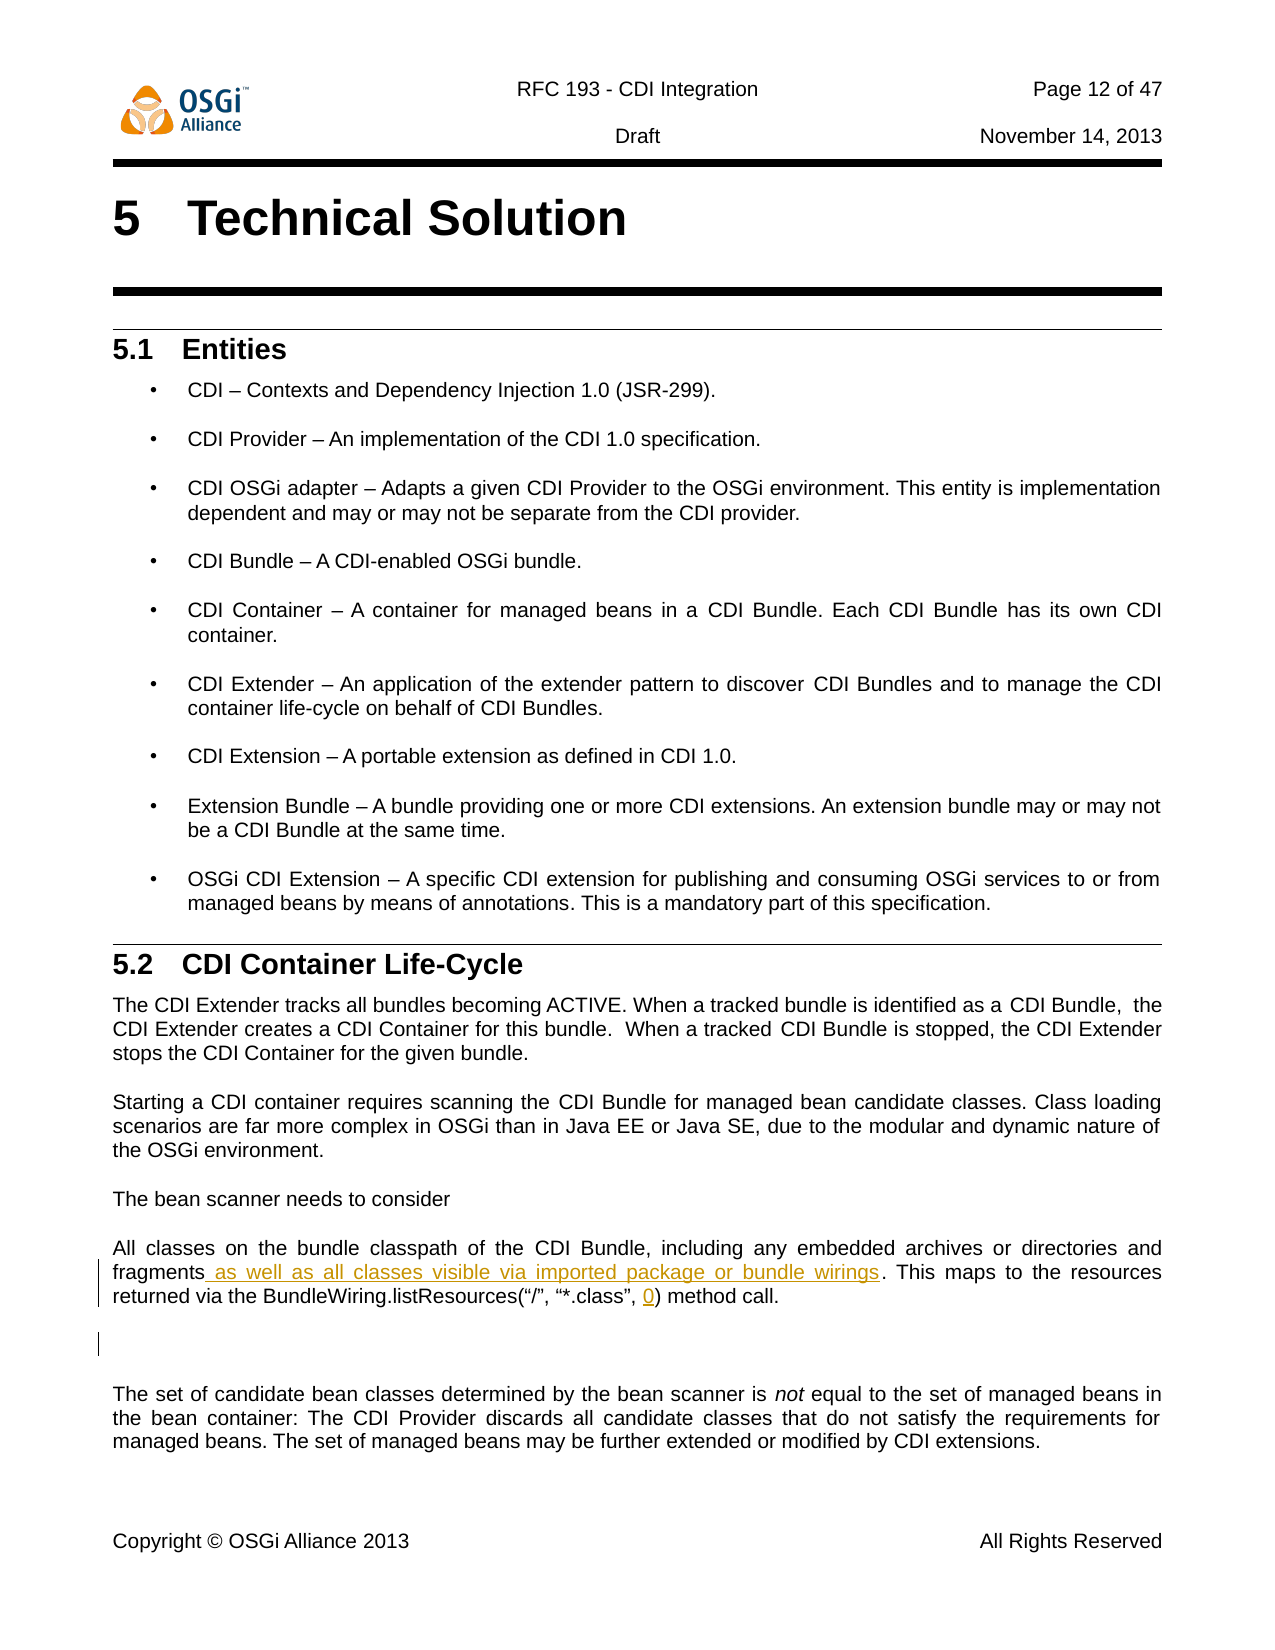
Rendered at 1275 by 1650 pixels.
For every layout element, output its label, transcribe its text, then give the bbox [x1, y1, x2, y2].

list CDI Provider – An implementation of the CDI 1.0 specification. [150, 427, 1162, 451]
list CDI Bundle – A CDI-enabled OSGi bundle. [150, 549, 1162, 573]
list CDI Extension – A portable extension as defined in CDI 1.0. [150, 744, 1162, 768]
text All classes on the bundle classpath of the CDI Bundle, including any embedded archives or directories and fragments as well as all classes visible via imported package or bundle wirings. This maps to the resources returned via the BundleWiring.listResources(“/”, “*.class”, 0) method call. [112, 1236, 1162, 1356]
text Starting a CDI container requires scanning the CDI Bundle for managed bean candidate classes. Class loading scenarios are far more complex in OSGi than in Java EE or Java SE, due to the modular and dynamic nature of the OSGi environment. [112, 1090, 1162, 1162]
subtitle Entities [112, 330, 1162, 366]
text The set of candidate bean classes determined by the bean scanner is not equal to the set of managed beans in the bean container: The CDI Provider discards all candidate classes that do not satisfy the requirements for managed beans. The set of managed beans may be further extended or modified by CDI extensions. [112, 1381, 1162, 1453]
subtitle Technical Solution [112, 160, 1162, 296]
list CDI Container – A container for managed beans in a CDI Bundle. Each CDI Bundle has its own CDI container. [150, 598, 1162, 646]
list CDI Extender – An application of the extender pattern to discover CDI Bundles and to manage the CDI container life-cycle on behalf of CDI Bundles. [150, 671, 1162, 719]
text The bean scanner needs to consider [112, 1187, 1162, 1211]
list Extension Bundle – A bundle providing one or more CDI extensions. An extension bundle may or may not be a CDI Bundle at the same time. [150, 793, 1162, 841]
picture [113, 78, 257, 142]
list OSGi CDI Extension – A specific CDI extension for publishing and consuming OSGi services to or from managed beans by means of annotations. This is a mandatory part of this specification. [150, 866, 1162, 914]
list CDI OSGi adapter – Adapts a given CDI Provider to the OSGi environment. This entity is implementation dependent and may or may not be separate from the CDI provider. [150, 476, 1162, 524]
subtitle CDI Container Life-Cycle [112, 945, 1162, 980]
text The CDI Extender tracks all bundles becoming ACTIVE. When a tracked bundle is identified as a CDI Bundle, the CDI Extender creates a CDI Container for this bundle. When a tracked CDI Bundle is stopped, the CDI Extender stops the CDI Container for the given bundle. [112, 993, 1162, 1065]
list CDI – Contexts and Dependency Injection 1.0 (JSR-299). [150, 378, 1162, 402]
